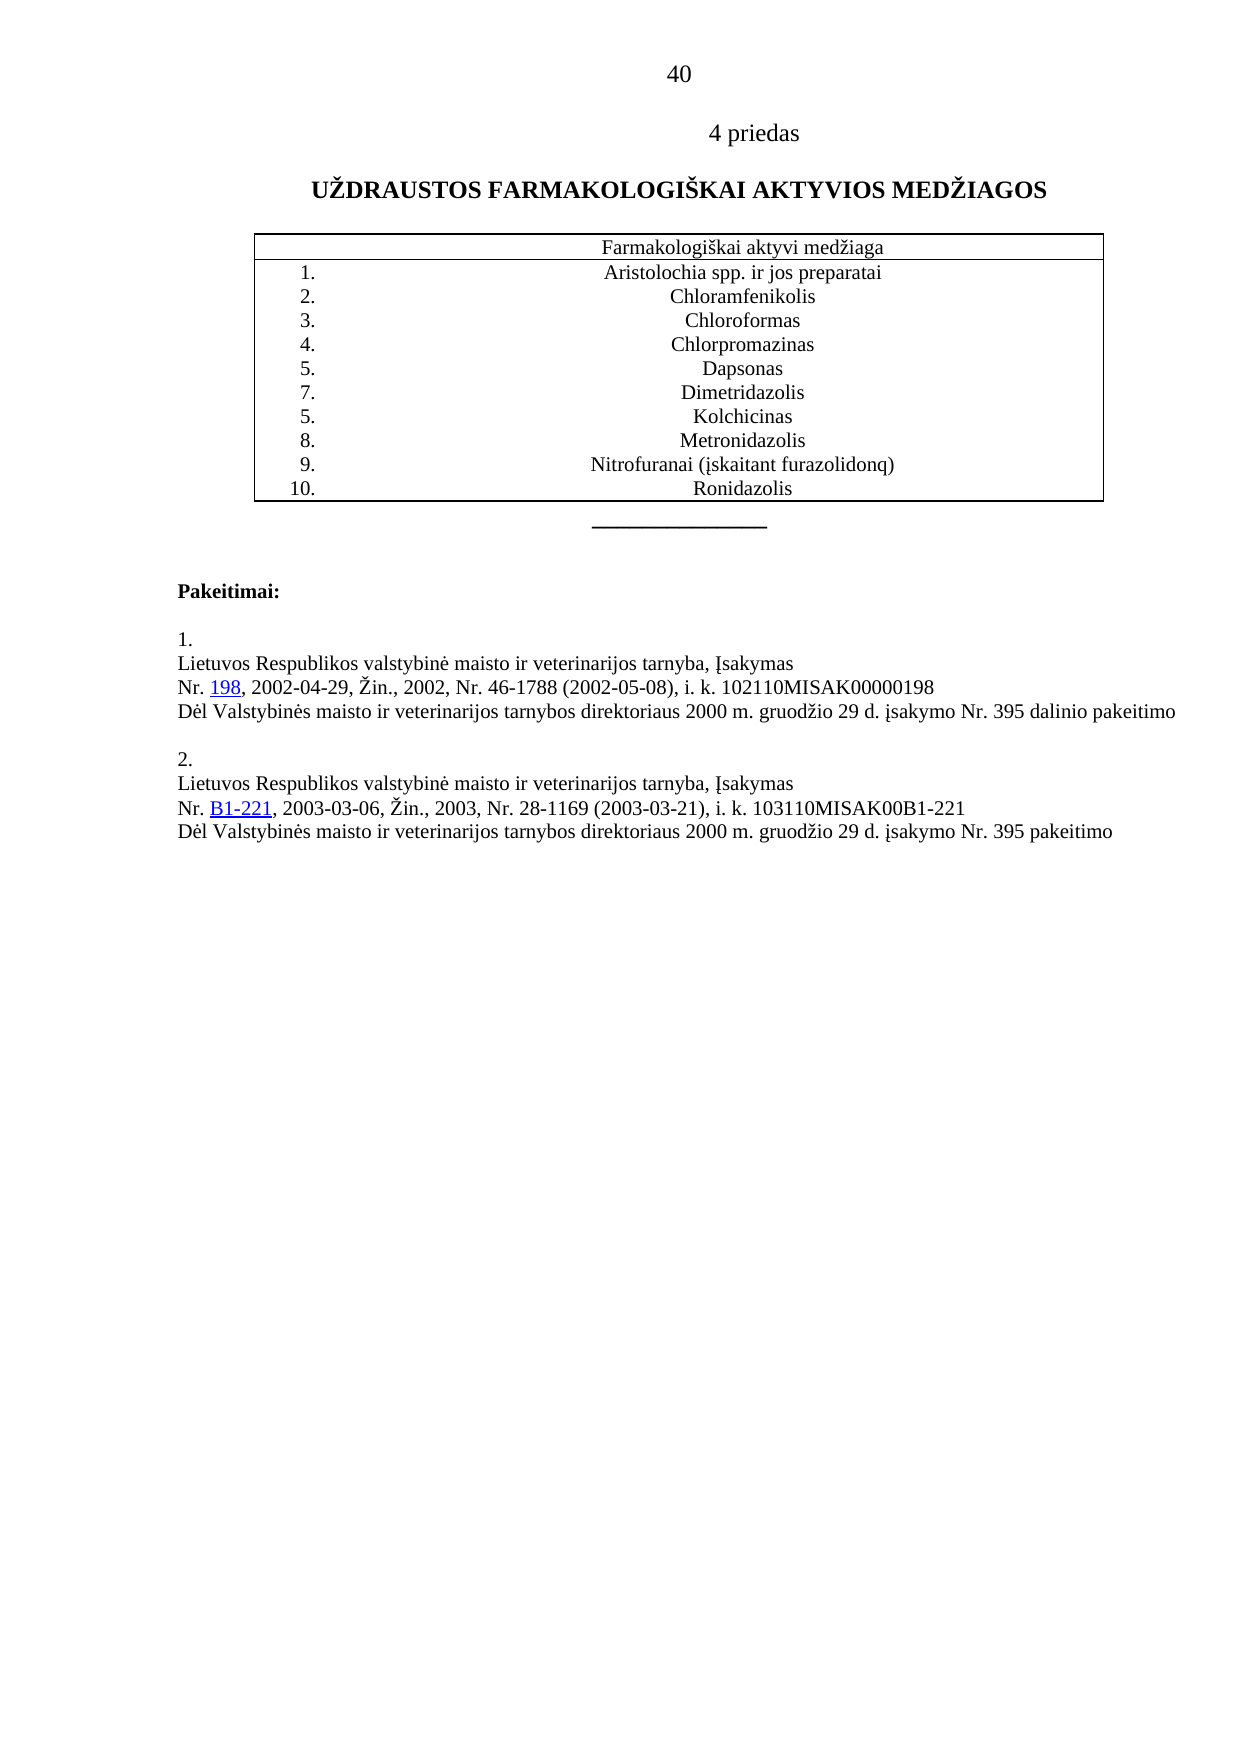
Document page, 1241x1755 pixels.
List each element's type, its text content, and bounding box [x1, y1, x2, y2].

table_cell Kolchicinas [381, 404, 1103, 428]
table_cell Chloramfenikolis [381, 284, 1103, 308]
table_cell Nitrofuranai (įskaitant furazolidonq) [381, 452, 1103, 476]
text Pakeitimai: [177, 579, 1181, 603]
text Lietuvos Respublikos valstybinė maisto ir veterinarijos tarnyba, Įsakymas [177, 771, 1181, 795]
table_cell Ronidazolis [381, 476, 1103, 500]
table_cell 2. [255, 284, 381, 308]
text 1. [177, 627, 1181, 651]
table_cell Chlorpromazinas [381, 332, 1103, 356]
table_cell Dimetridazolis [381, 380, 1103, 404]
table_cell Metronidazolis [381, 428, 1103, 452]
table_cell 4. [255, 332, 381, 356]
table_cell Chloroformas [381, 308, 1103, 332]
table_cell 9. [255, 452, 381, 476]
text 4 priedas [177, 118, 1181, 147]
table_cell 5. [255, 404, 381, 428]
table_cell 5. [255, 356, 381, 380]
table_header Farmakologiškai aktyvi medžiaga [381, 235, 1103, 259]
text Nr. B1-221, 2003-03-06, Žin., 2003, Nr. 28-1169 (2003-03-21), i. k. 103110MISAK00B1-221 [177, 795, 1181, 819]
table_header [255, 235, 381, 259]
table_cell Aristolochia spp. ir jos preparatai [381, 260, 1103, 284]
table_cell 8. [255, 428, 381, 452]
table_cell 10. [255, 476, 381, 500]
text Nr. 198, 2002-04-29, Žin., 2002, Nr. 46-1788 (2002-05-08), i. k. 102110MISAK00000198 [177, 675, 1181, 699]
text ______________ [177, 502, 1181, 531]
table_cell 7. [255, 380, 381, 404]
table_cell Dapsonas [381, 356, 1103, 380]
text Dėl Valstybinės maisto ir veterinarijos tarnybos direktoriaus 2000 m. gruodžio 29 d. įsakymo Nr. 395 pakeitimo [177, 819, 1181, 843]
table_cell 3. [255, 308, 381, 332]
text 2. [177, 747, 1181, 771]
text uždraustos Farmakologiškai aktyvios medžiagos [177, 176, 1181, 204]
text Dėl Valstybinės maisto ir veterinarijos tarnybos direktoriaus 2000 m. gruodžio 29 d. įsakymo Nr. 395 dalinio pakeitimo [177, 699, 1181, 723]
text Lietuvos Respublikos valstybinė maisto ir veterinarijos tarnyba, Įsakymas [177, 651, 1181, 675]
table_cell 1. [255, 260, 381, 284]
